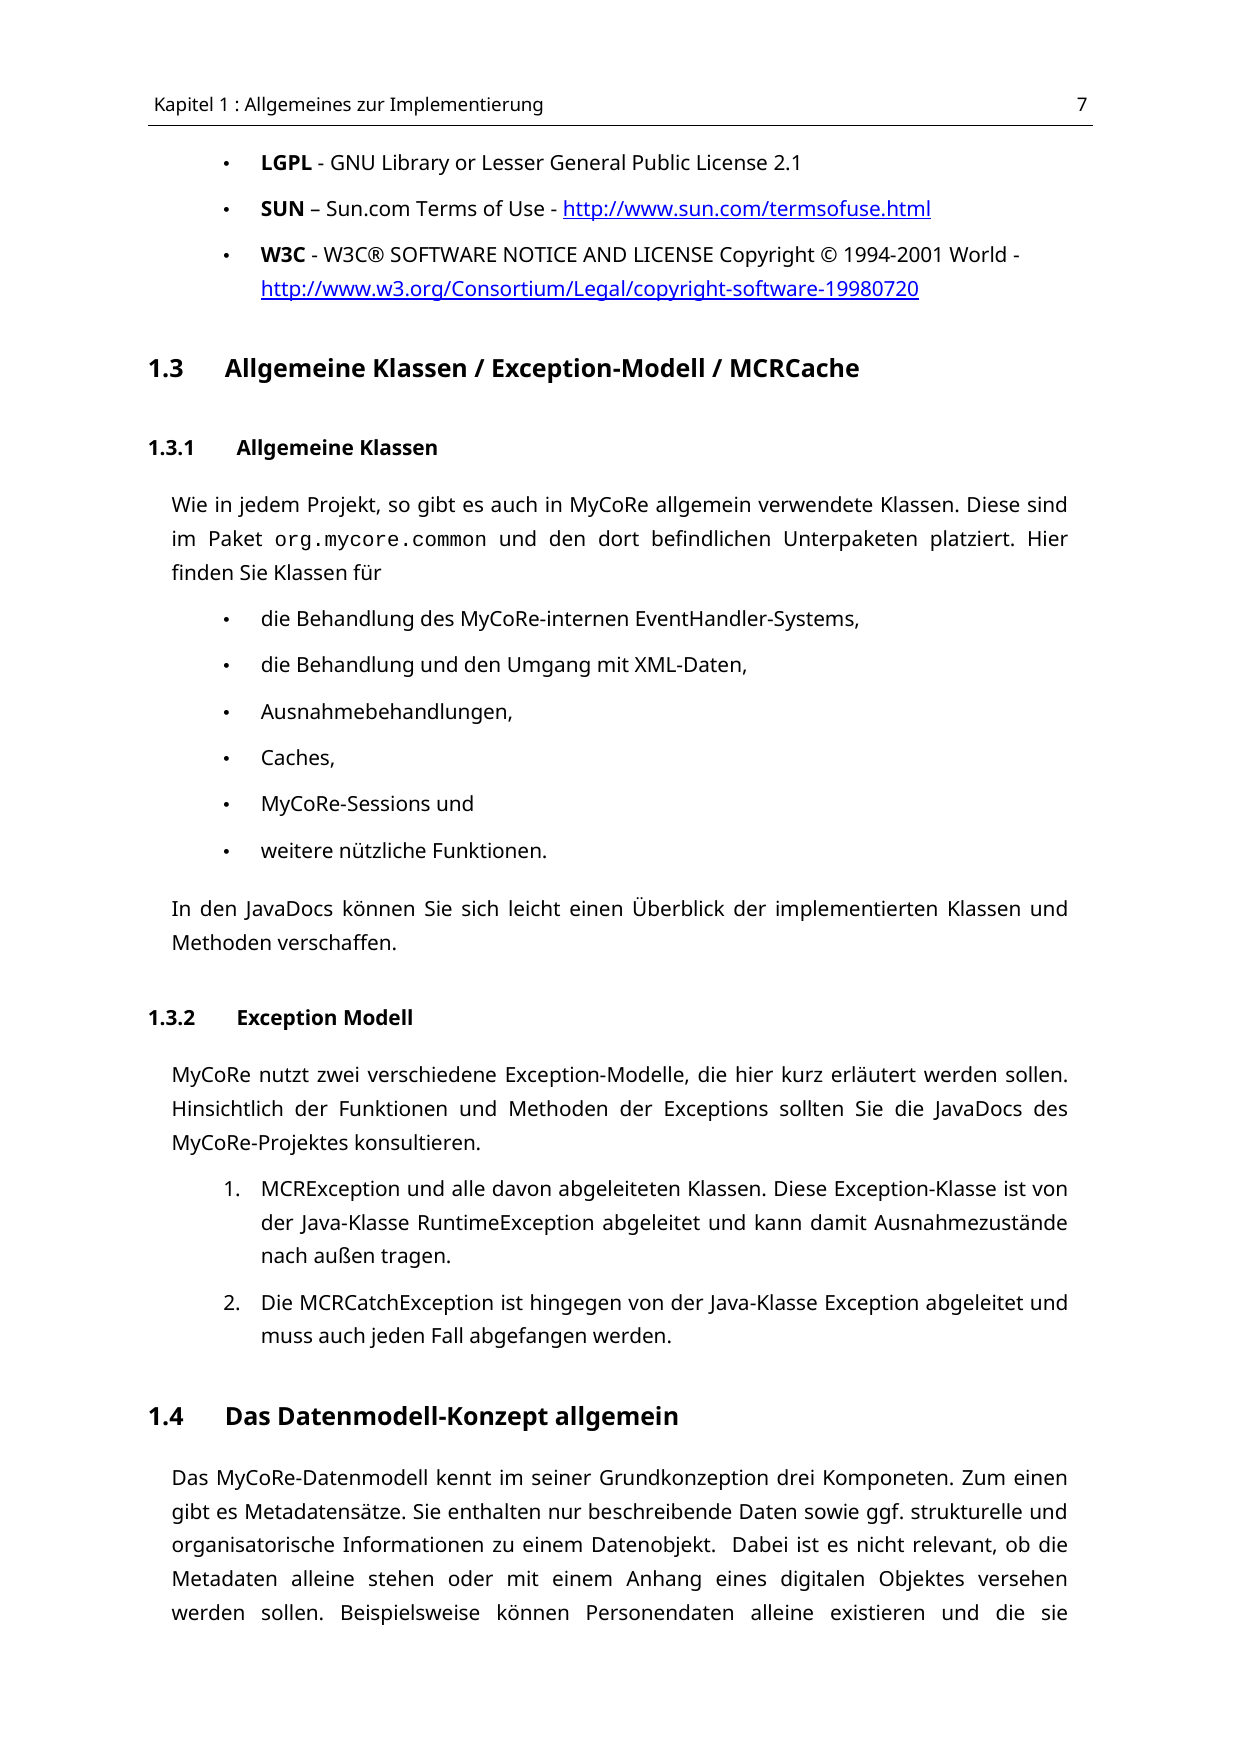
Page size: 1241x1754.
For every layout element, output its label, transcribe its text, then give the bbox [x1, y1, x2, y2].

subtitle Das Datenmodell-Konzept allgemein [148, 1399, 1092, 1433]
list die Behandlung und den Umgang mit XML-Daten, [185, 651, 1069, 679]
subtitle Allgemeine Klassen / Exception-Modell / MCRCache [148, 351, 1092, 385]
list MCRException und alle davon abgeleiteten Klassen. Diese Exception-Klasse ist von der Java-Klasse RuntimeException abgeleitet und kann damit Ausnahmezustände nach außen tragen. [185, 1174, 1069, 1270]
subtitle Allgemeine Klassen [148, 433, 1092, 461]
list SUN – Sun.com Terms of Use - http://www.sun.com/termsofuse.html [185, 194, 1069, 222]
text Wie in jedem Projekt, so gibt es auch in MyCoRe allgemein verwendete Klassen. Diese sind im Paket org.mycore.common und den dort befindlichen Unterpaketen platziert. Hier finden Sie Klassen für [171, 491, 1069, 587]
text Das MyCoRe-Datenmodell kennt im seiner Grundkonzeption drei Komponeten. Zum einen gibt es Metadatensätze. Sie enthalten nur beschreibende Daten sowie ggf. strukturelle und organisatorische Informationen zu einem Datenobjekt. Dabei ist es nicht relevant, ob die Metadaten alleine stehen oder mit einem Anhang eines digitalen Objektes versehen werden sollen. Beispielsweise können Personendaten alleine existieren und die sie [171, 1463, 1069, 1627]
list Ausnahmebehandlungen, [185, 697, 1069, 725]
list W3C - W3C® SOFTWARE NOTICE AND LICENSE Copyright © 1994-2001 World - http://www.w3.org/Consortium/Legal/copyright-software-19980720 [185, 240, 1069, 302]
list MyCoRe-Sessions und [185, 789, 1069, 818]
list Caches, [185, 743, 1069, 771]
text MyCoRe nutzt zwei verschiedene Exception-Modelle, die hier kurz erläutert werden sollen. Hinsichtlich der Funktionen und Methoden der Exceptions sollten Sie die JavaDocs des MyCoRe-Projektes konsultieren. [171, 1060, 1069, 1156]
subtitle Exception Modell [148, 1003, 1092, 1031]
text In den JavaDocs können Sie sich leicht einen Überblick der implementierten Klassen und Methoden verschaffen. [171, 894, 1069, 956]
list weitere nützliche Funktionen. [185, 836, 1069, 864]
list LGPL - GNU Library or Lesser General Public License 2.1 [185, 148, 1069, 176]
list Die MCRCatchException ist hingegen von der Java-Klasse Exception abgeleitet und muss auch jeden Fall abgefangen werden. [185, 1288, 1069, 1350]
list die Behandlung des MyCoRe-internen EventHandler-Systems, [185, 604, 1069, 632]
